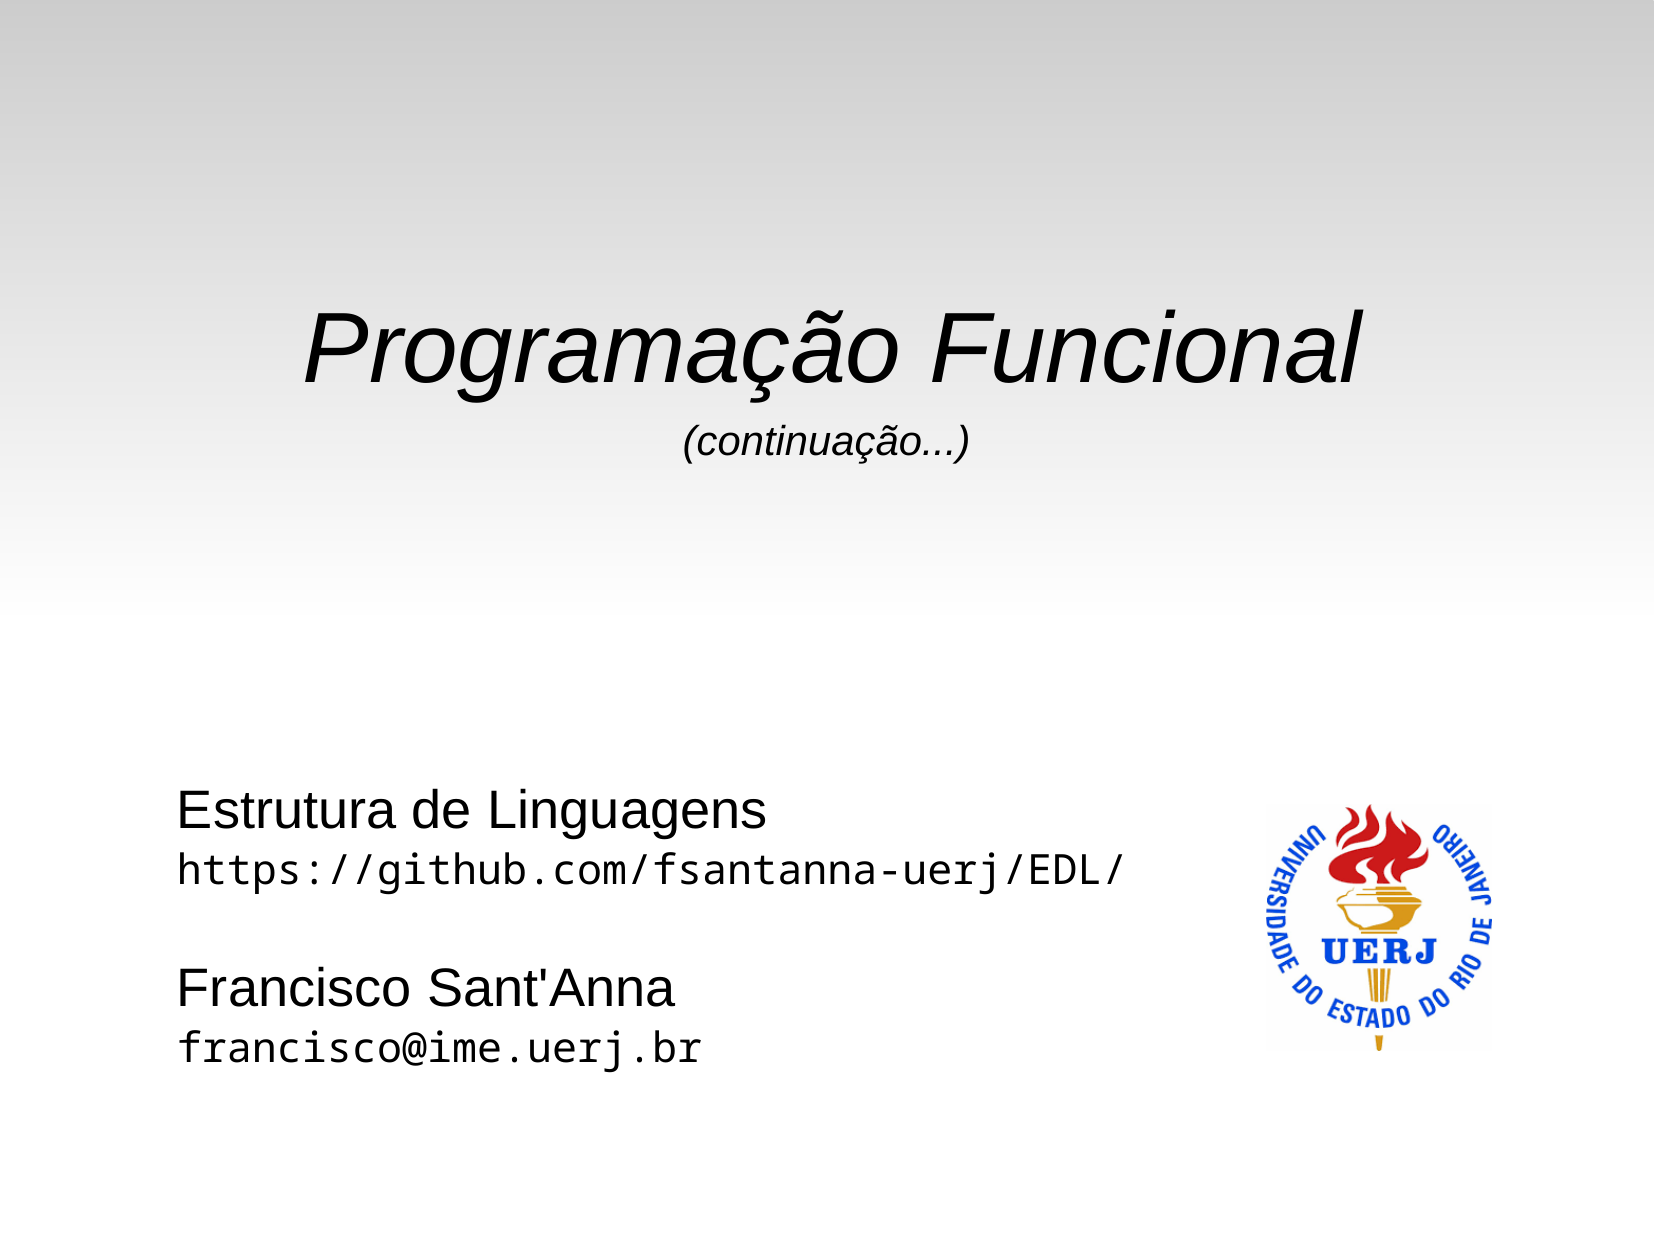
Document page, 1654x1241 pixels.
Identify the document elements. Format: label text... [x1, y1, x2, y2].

picture [1266, 804, 1492, 1051]
subtitle Programação Funcional [88, 206, 1577, 490]
text_box (continuação...) [585, 410, 1069, 472]
text_box Estrutura de Linguagens https://github.com/fsantanna-uerj/EDL/ Francisco Sant'Anna francisco@ime.uerj.br [162, 771, 1142, 1084]
